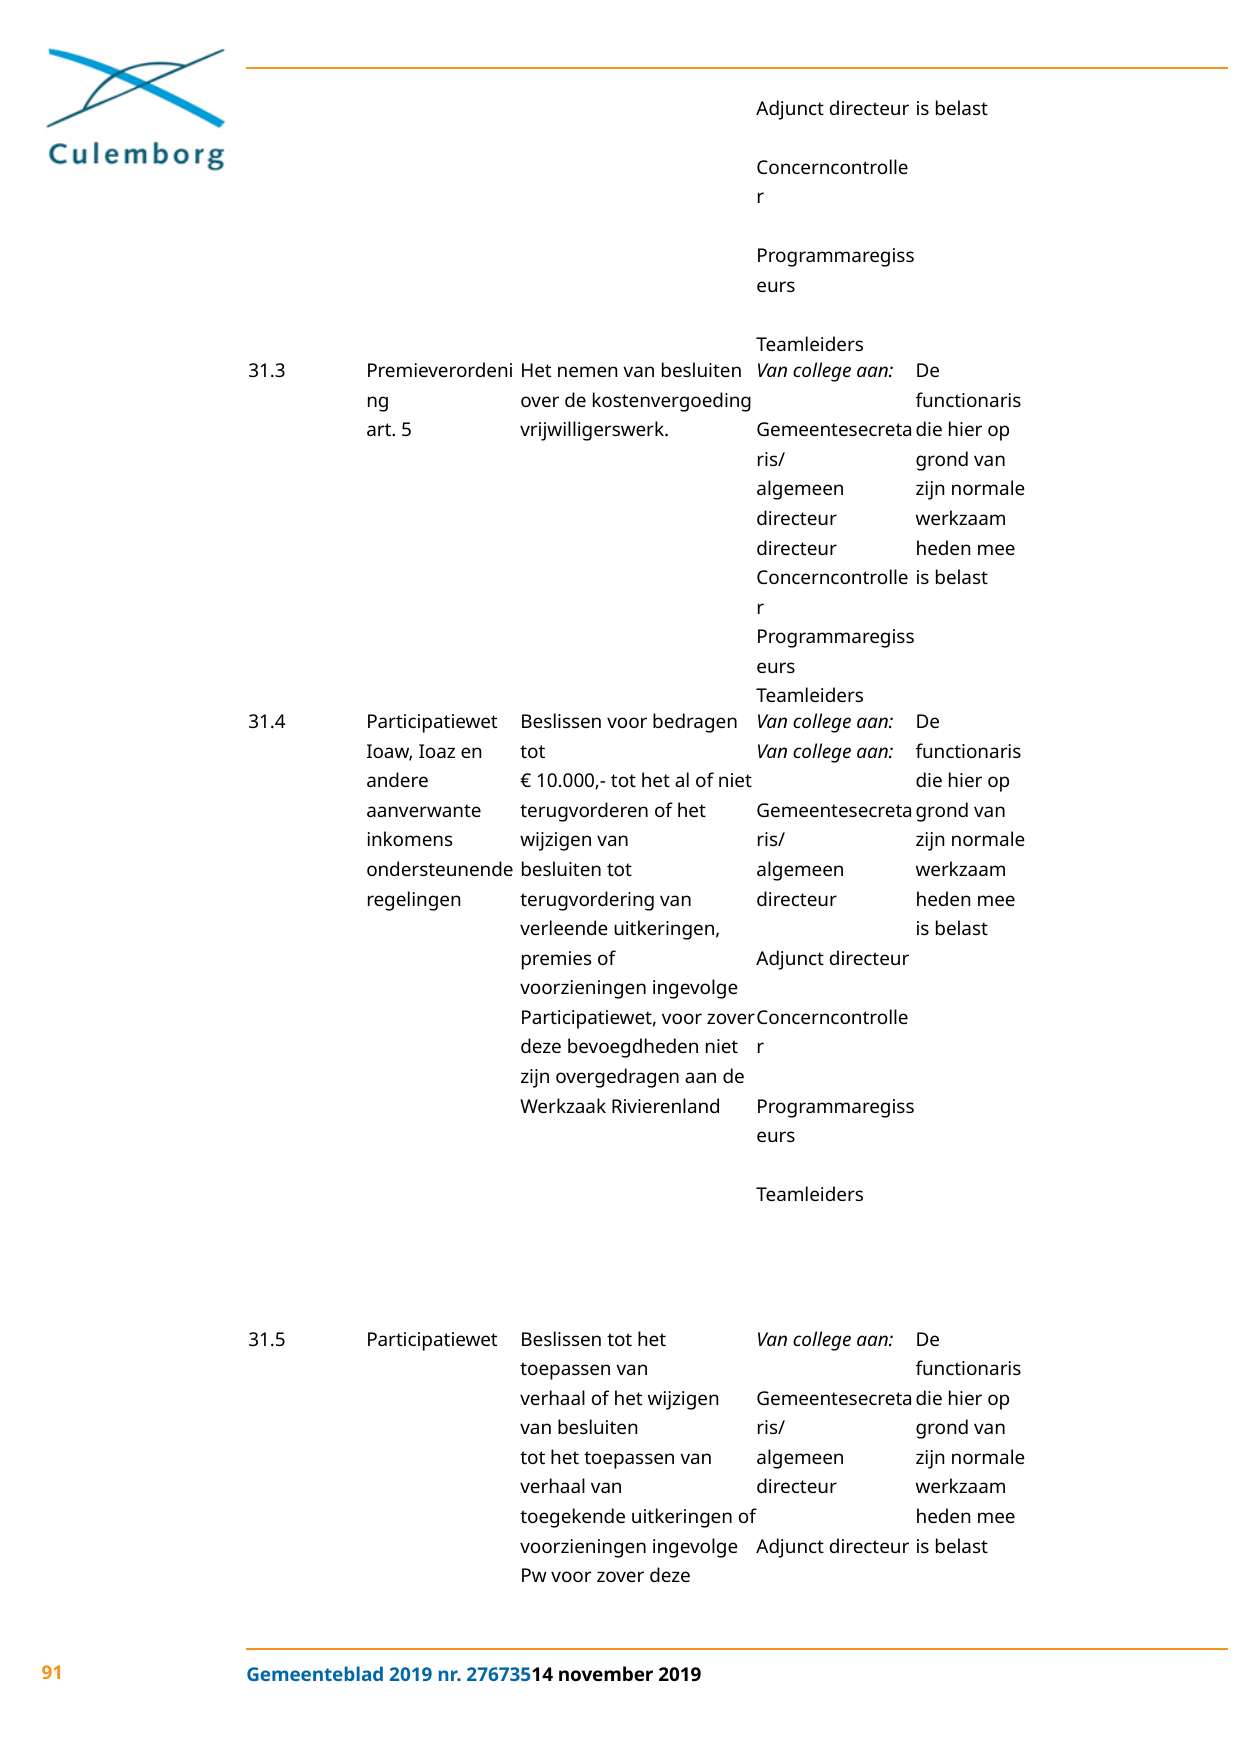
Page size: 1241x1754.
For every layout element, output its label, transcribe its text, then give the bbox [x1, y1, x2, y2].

table_cell Het nemen van besluiten over de kostenvergoeding vrijwilligerswerk. [520, 357, 756, 708]
table_cell Van college aan: Gemeentesecretaris/ algemeen directeur directeur Concerncontroller Programmaregisseurs Teamleiders [756, 357, 915, 708]
table_cell De functionaris die hier op grond van zijn normale werkzaam heden mee is belast [915, 708, 1033, 1326]
table_cell [248, 95, 366, 357]
table_cell Participatiewet Ioaw, Ioaz en andere aanverwante inkomens ondersteunende regelingen [366, 708, 520, 1326]
table_cell Van college aan: Gemeentesecretaris/ algemeen directeur Adjunct directeur [756, 1326, 915, 1588]
table_cell 31.4 [248, 708, 366, 1326]
table_cell Beslissen voor bedragen tot € 10.000,- tot het al of niet terugvorderen of het wijzigen van besluiten tot terugvordering van verleende uitkeringen, premies of voorzieningen ingevolge Participatiewet, voor zover deze bevoegdheden niet zijn overgedragen aan de Werkzaak Rivierenland [520, 708, 756, 1326]
table_cell [1034, 357, 1152, 708]
picture [41, 47, 231, 172]
table_cell Participatiewet [366, 1326, 520, 1588]
table_cell De functionaris die hier op grond van zijn normale werkzaam heden mee is belast [915, 1326, 1033, 1588]
table_cell [1034, 95, 1152, 357]
table_cell Premieverordening art. 5 [366, 357, 520, 708]
table_cell is belast [915, 95, 1033, 357]
table_cell De functionaris die hier op grond van zijn normale werkzaam heden mee is belast [915, 357, 1033, 708]
table_cell Beslissen tot het toepassen van verhaal of het wijzigen van besluiten tot het toepassen van verhaal van toegekende uitkeringen of voorzieningen ingevolge Pw voor zover deze [520, 1326, 756, 1588]
table_cell [520, 95, 756, 357]
table_cell [366, 95, 520, 357]
table_cell 31.5 [248, 1326, 366, 1588]
table_cell [1034, 708, 1152, 1326]
table_cell [1034, 1326, 1152, 1588]
table_cell Van college aan: Van college aan: Gemeentesecretaris/ algemeen directeur Adjunct directeur Concerncontroller Programmaregisseurs Teamleiders [756, 708, 915, 1326]
table_cell Adjunct directeur Concerncontroller Programmaregisseurs Teamleiders [756, 95, 915, 357]
table_cell 31.3 [248, 357, 366, 708]
